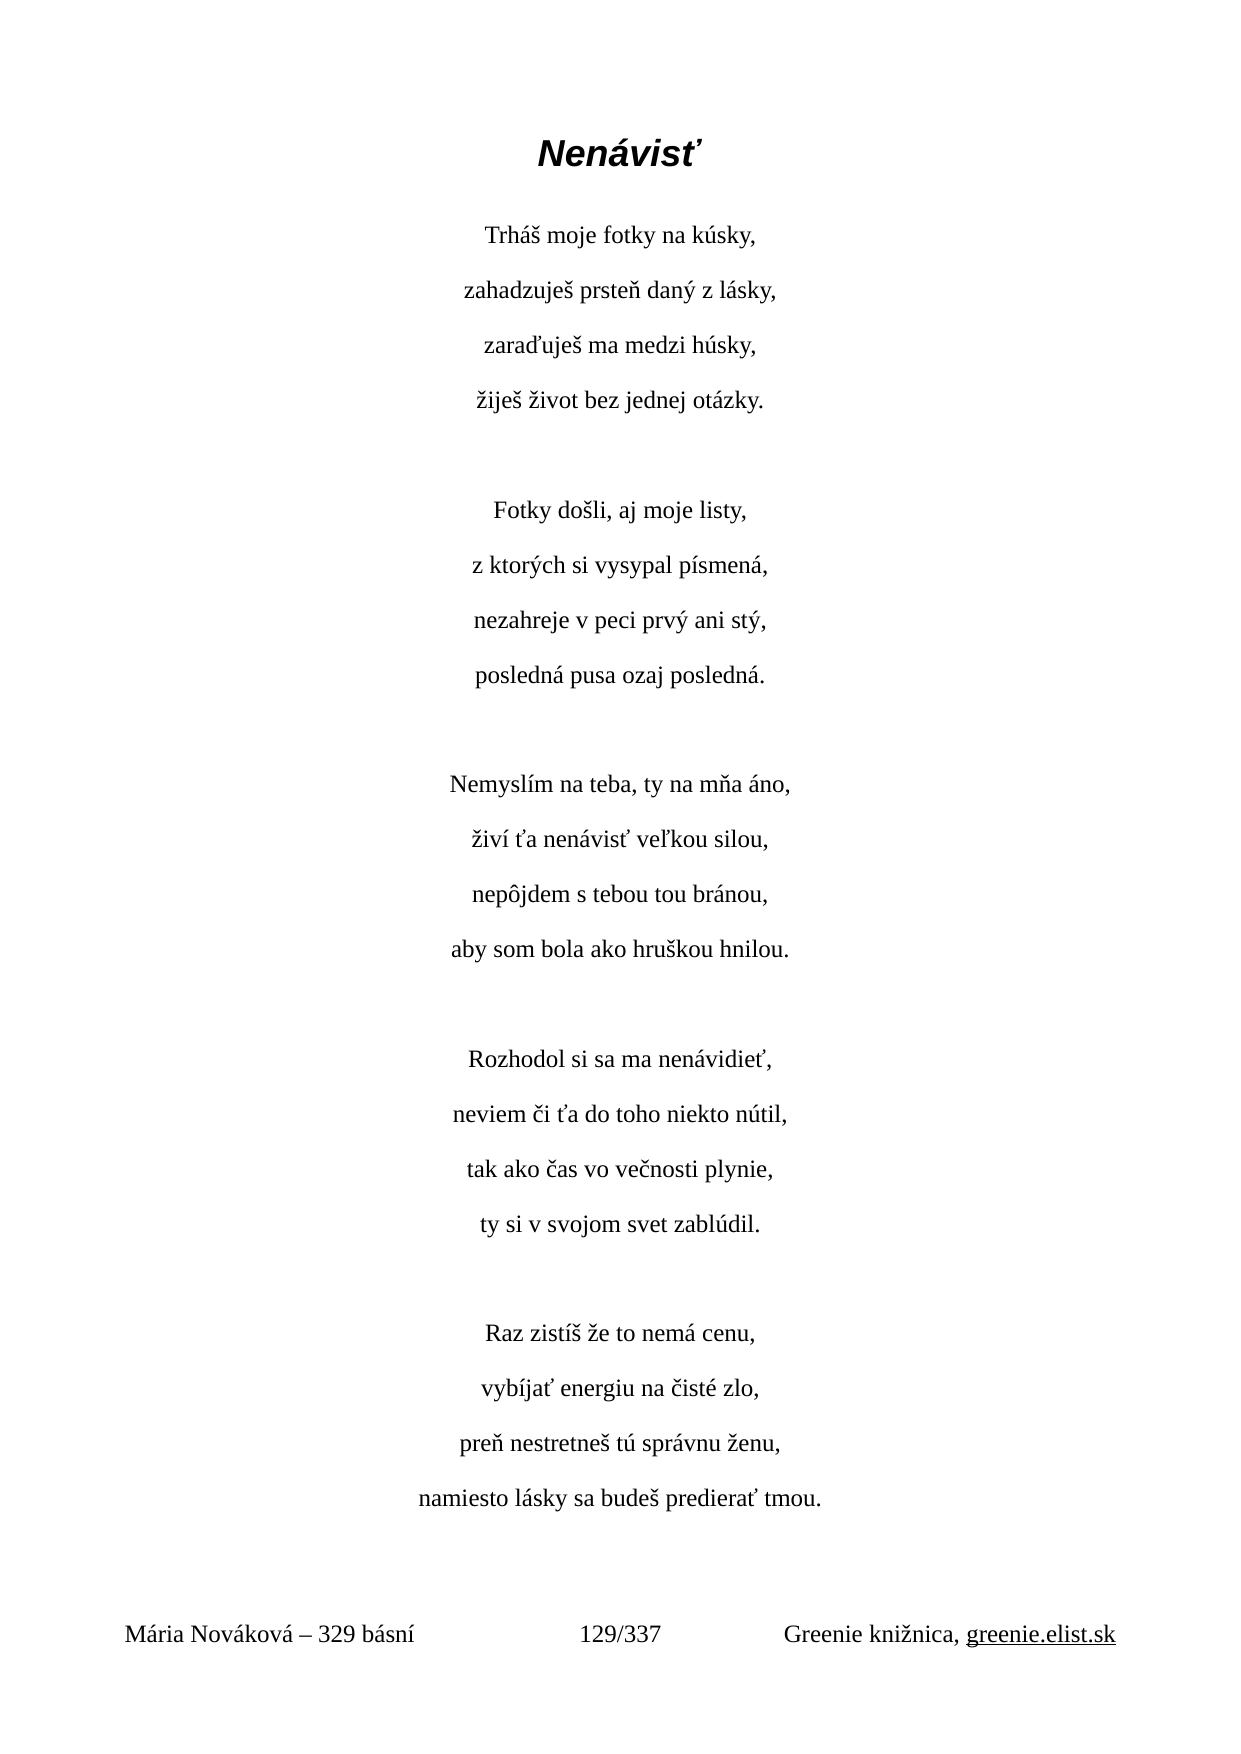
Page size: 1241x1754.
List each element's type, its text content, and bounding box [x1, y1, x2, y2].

text živí ťa nenávisť veľkou silou, [106, 824, 1134, 853]
text Fotky došli, aj moje listy, [106, 495, 1134, 524]
text žiješ život bez jednej otázky. [106, 385, 1134, 414]
text z ktorých si vysypal písmená, [106, 550, 1134, 579]
subtitle Nenávisť [106, 131, 1134, 174]
text nepôjdem s tebou tou bránou, [106, 879, 1134, 908]
text tak ako čas vo večnosti plynie, [106, 1154, 1134, 1182]
text aby som bola ako hruškou hnilou. [106, 934, 1134, 963]
text nezahreje v peci prvý ani stý, [106, 605, 1134, 633]
text Raz zistíš že to nemá cenu, [106, 1318, 1134, 1347]
text Nemyslím na teba, ty na mňa áno, [106, 769, 1134, 798]
text zaraďuješ ma medzi húsky, [106, 330, 1134, 359]
text Trháš moje fotky na kúsky, [106, 221, 1134, 249]
text preň nestretneš tú správnu ženu, [106, 1428, 1134, 1457]
text neviem či ťa do toho niekto nútil, [106, 1099, 1134, 1128]
text vybíjať energiu na čisté zlo, [106, 1373, 1134, 1402]
text zahadzuješ prsteň daný z lásky, [106, 275, 1134, 304]
text ty si v svojom svet zablúdil. [106, 1209, 1134, 1237]
text namiesto lásky sa budeš predierať tmou. [106, 1483, 1134, 1512]
text Rozhodol si sa ma nenávidieť, [106, 1044, 1134, 1073]
text posledná pusa ozaj posledná. [106, 660, 1134, 688]
